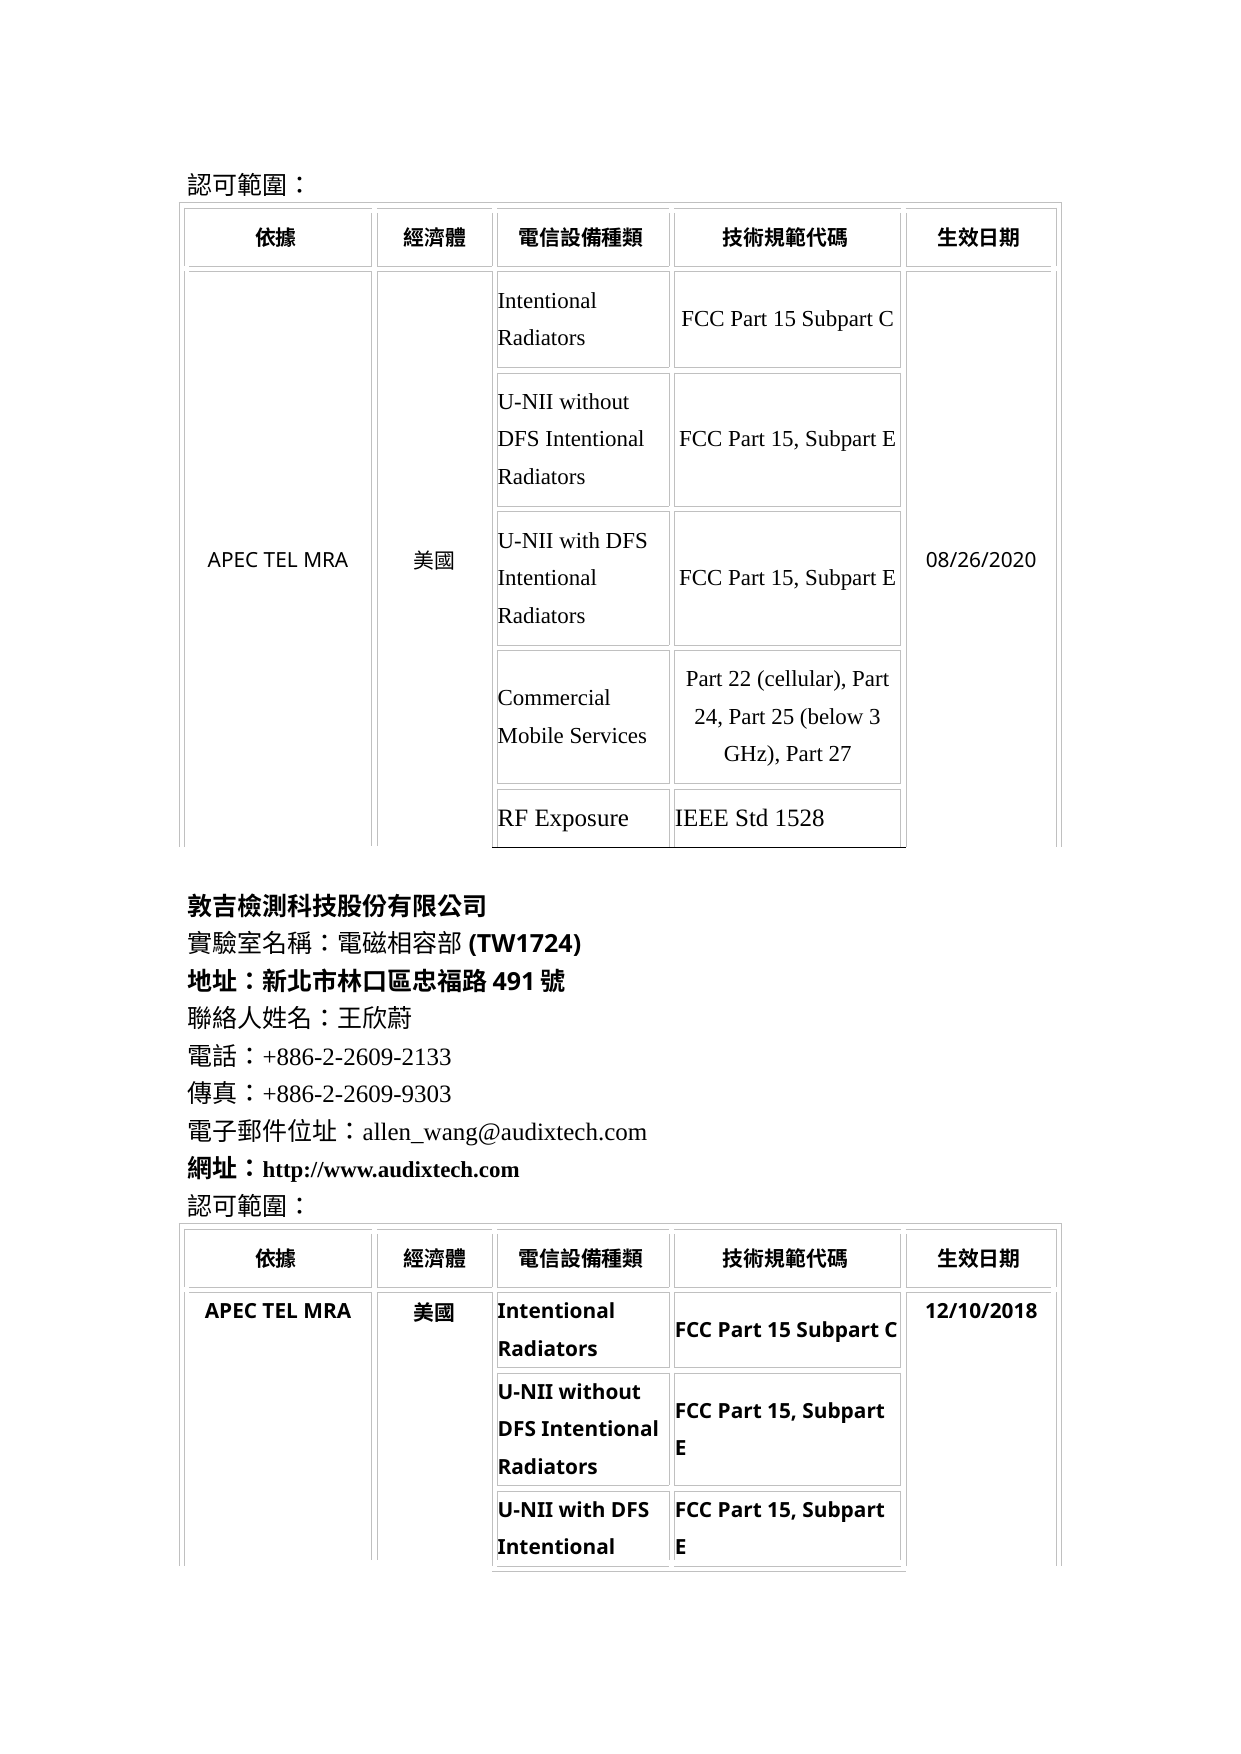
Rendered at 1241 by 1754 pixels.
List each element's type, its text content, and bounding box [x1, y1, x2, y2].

table_cell IEEE Std 1528 [672, 783, 903, 847]
table_cell U-NII with DFS Intentional Radiators [495, 506, 672, 644]
table_cell 08/26/2020 [903, 266, 1059, 847]
table_cell 美國 [374, 1287, 494, 1566]
table_cell RF Exposure [495, 783, 672, 847]
text 網址：http://www.audixtech.com [187, 1148, 1053, 1186]
table_cell Commercial Mobile Services [495, 645, 672, 783]
table_cell 美國 [374, 266, 494, 847]
text 認可範圍： [187, 1186, 1053, 1223]
table_header 電信設備種類 [495, 203, 672, 266]
text 地址：新北市林口區忠福路491號 聯絡人姓名：王欣蔚 [187, 961, 1053, 1036]
text 電子郵件位址：allen_wang@audixtech.com [187, 1111, 1053, 1148]
table_cell Part 22 (cellular), Part 24, Part 25 (below 3 GHz), Part 27 [672, 645, 903, 783]
text 敦吉檢測科技股份有限公司 [187, 886, 1053, 923]
table_cell APEC TEL MRA [181, 1287, 374, 1566]
table_cell APEC TEL MRA [181, 266, 374, 847]
table_cell U-NII with DFS Intentional [495, 1485, 672, 1566]
table_cell Intentional Radiators [495, 266, 672, 367]
table_cell FCC Part 15, Subpart E [672, 1367, 903, 1485]
table_cell FCC Part 15 Subpart C [672, 1287, 903, 1367]
table_cell FCC Part 15, Subpart E [672, 367, 903, 506]
table_header 經濟體 [374, 1224, 494, 1287]
table_cell 12/10/2018 [903, 1287, 1059, 1566]
table_header 技術規範代碼 [672, 1224, 903, 1287]
table_cell FCC Part 15 Subpart C [672, 266, 903, 367]
table_cell FCC Part 15, Subpart E [672, 506, 903, 644]
table_cell U-NII without DFS Intentional Radiators [495, 367, 672, 506]
text 實驗室名稱：電磁相容部 (TW1724) [187, 923, 1053, 961]
table_header 生效日期 [903, 203, 1059, 266]
text 傳真：+886-2-2609-9303 [187, 1073, 1053, 1111]
table_header 依據 [181, 203, 374, 266]
table_header 依據 [181, 1224, 374, 1287]
text 電話：+886-2-2609-2133 [187, 1036, 1053, 1073]
table_cell FCC Part 15, Subpart E [672, 1485, 903, 1566]
table_header 技術規範代碼 [672, 203, 903, 266]
table_header 電信設備種類 [495, 1224, 672, 1287]
table_header 經濟體 [374, 203, 494, 266]
table_header 生效日期 [903, 1224, 1059, 1287]
text 認可範圍： [187, 164, 1053, 202]
table_cell Intentional Radiators [495, 1287, 672, 1367]
table_cell U-NII without DFS Intentional Radiators [495, 1367, 672, 1485]
